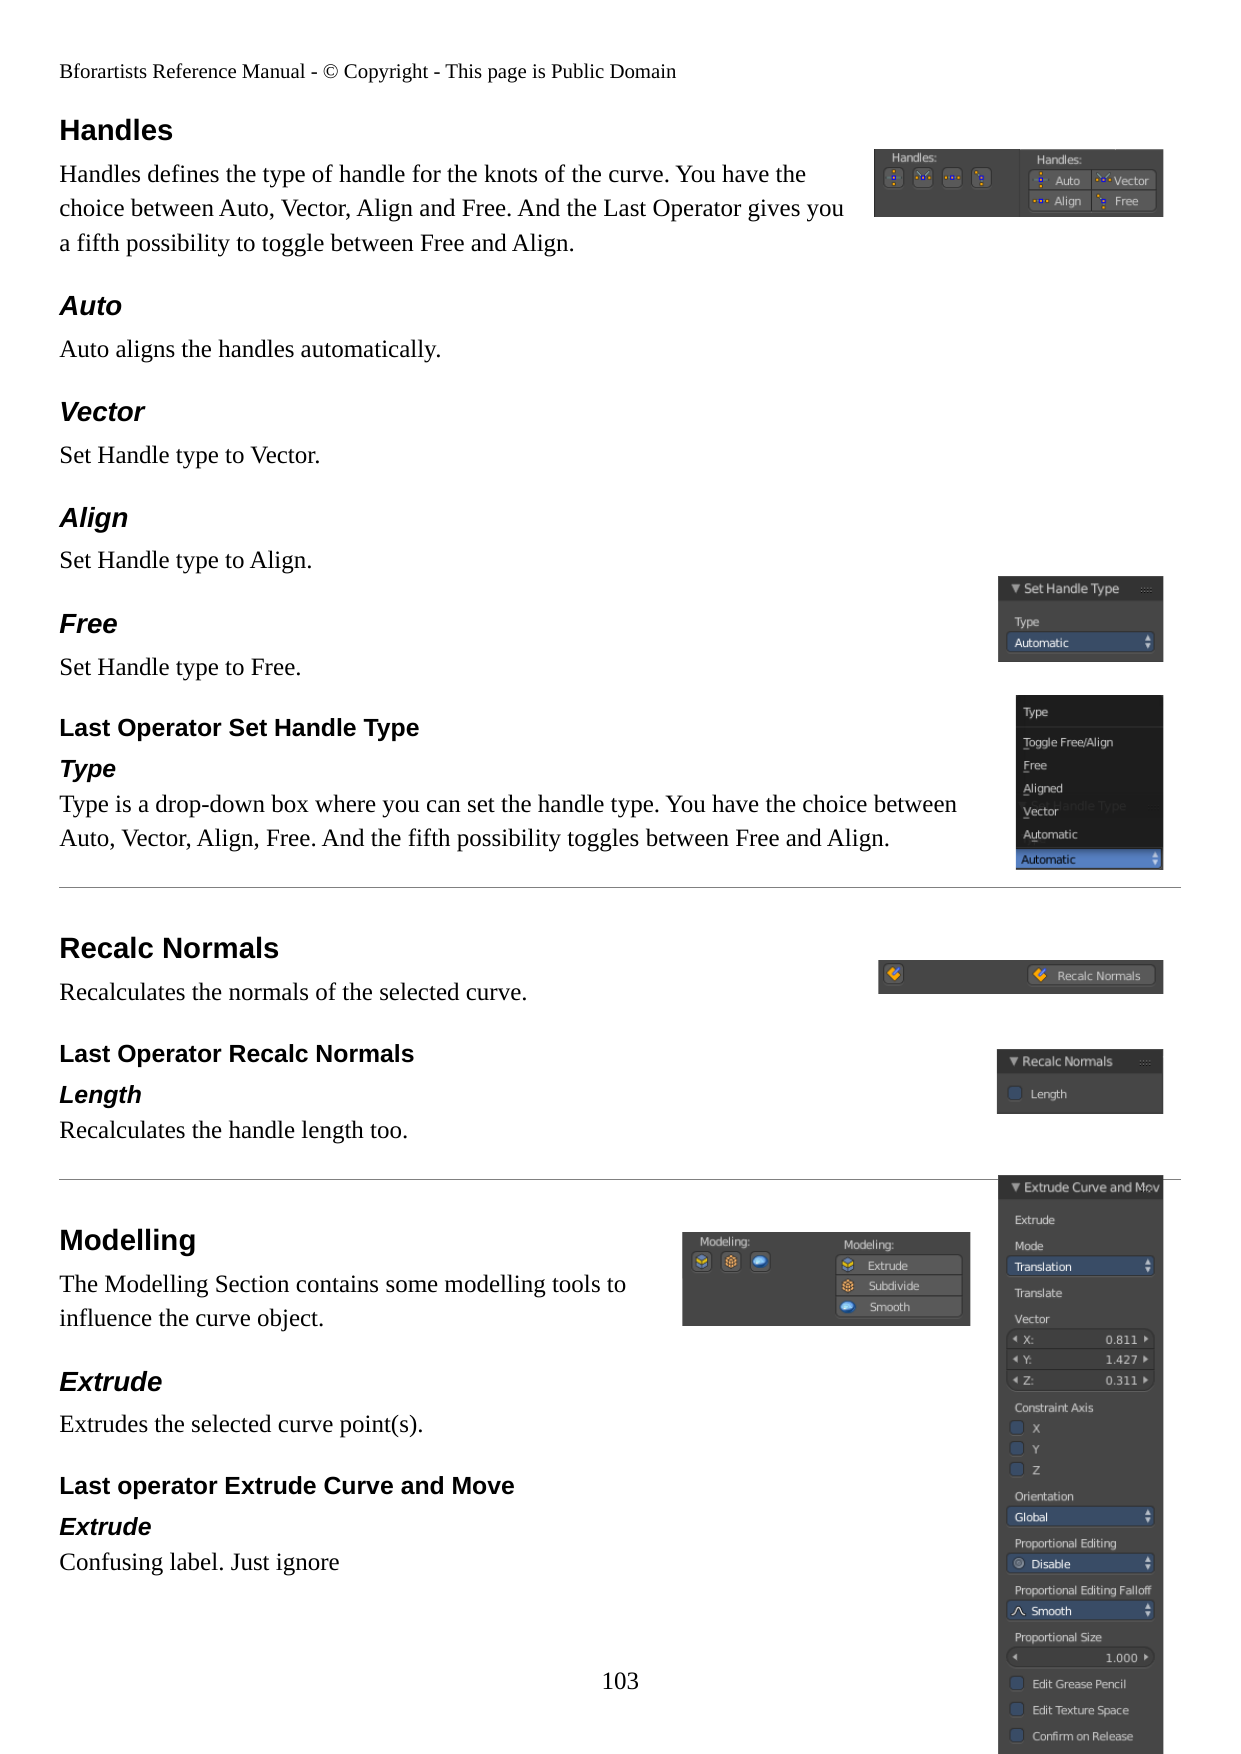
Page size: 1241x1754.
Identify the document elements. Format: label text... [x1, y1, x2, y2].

subtitle Handles [59, 113, 1181, 146]
subtitle [1164, 607, 1181, 639]
picture [996, 1049, 1164, 1114]
text Recalculates the normals of the selected curve. [59, 977, 1181, 1006]
subtitle [1164, 1512, 1181, 1541]
subtitle Recalc Normals [59, 931, 1181, 965]
subtitle Vector [59, 395, 1181, 427]
subtitle Extrude [59, 1512, 998, 1541]
subtitle [1164, 1223, 1181, 1256]
text Auto aligns the handles automatically. [59, 334, 1181, 362]
text Handles defines the type of handle for the knots of the curve. You have the choice between Auto, Vector, Align and Free. And the Last Operator gives you a fifth possibility to toggle between Free and Align. [59, 159, 1181, 257]
picture [998, 1175, 1164, 1754]
text Set Handle type to Free. [59, 652, 1181, 680]
picture [998, 576, 1164, 662]
subtitle Length [59, 1080, 996, 1109]
text Recalculates the handle length too. [59, 1115, 1181, 1144]
subtitle Extrude [59, 1365, 998, 1397]
subtitle Last Operator Set Handle Type [59, 713, 1015, 742]
subtitle [1164, 1080, 1181, 1109]
subtitle [1164, 1365, 1181, 1397]
subtitle Last operator Extrude Curve and Move [59, 1471, 998, 1499]
text Set Handle type to Vector. [59, 440, 1181, 468]
subtitle Align [59, 501, 1181, 533]
text The Modelling Section contains some modelling tools to influence the curve object. [59, 1269, 998, 1332]
subtitle [1164, 754, 1181, 783]
picture [682, 1232, 971, 1326]
text Set Handle type to Align. [59, 546, 1181, 574]
subtitle Modelling [59, 1223, 998, 1256]
picture [878, 960, 1164, 994]
subtitle Type [59, 754, 1015, 783]
subtitle Last Operator Recalc Normals [59, 1039, 1181, 1068]
picture [1015, 695, 1164, 870]
subtitle Auto [59, 289, 1181, 321]
text Extrudes the selected curve point(s). [59, 1409, 998, 1438]
text Confusing label. Just ignore [59, 1547, 998, 1576]
subtitle Free [59, 607, 998, 639]
text Type is a drop-down box where you can set the handle type. You have the choice between Auto, Vector, Align, Free. And the fifth possibility toggles between Free and Align. [59, 789, 1015, 852]
picture [874, 149, 1164, 217]
